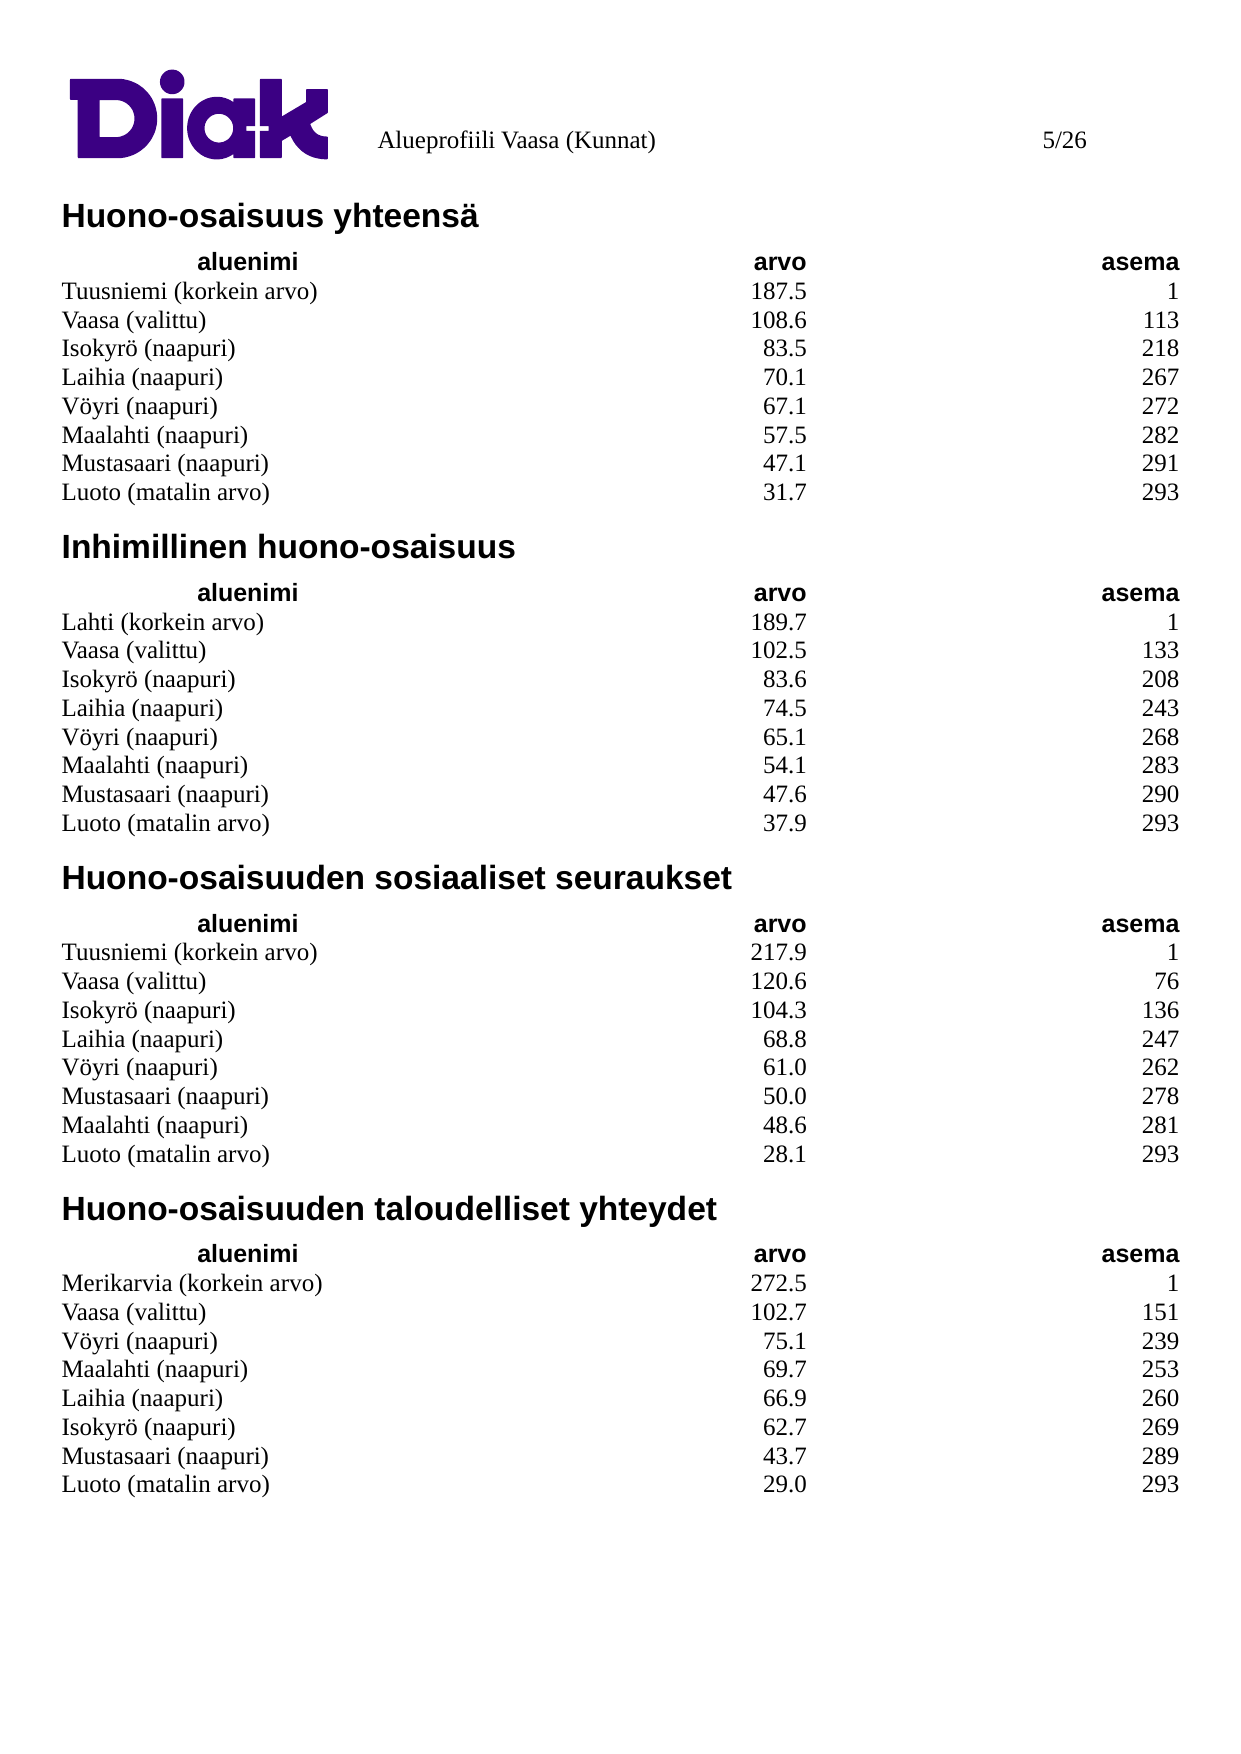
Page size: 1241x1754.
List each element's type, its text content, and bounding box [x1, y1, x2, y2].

table_cell 1 [806, 938, 1179, 966]
table_cell 50.0 [434, 1081, 806, 1110]
table_cell 262 [806, 1053, 1179, 1081]
table_cell Vöyri (naapuri) [61, 391, 434, 420]
table_cell Laihia (naapuri) [61, 1383, 434, 1412]
table_cell 293 [806, 477, 1179, 506]
table_cell Vaasa (valittu) [61, 966, 434, 995]
table_cell 293 [806, 808, 1179, 837]
table_cell Isokyrö (naapuri) [61, 334, 434, 362]
table_cell 282 [806, 420, 1179, 448]
table_cell 61.0 [434, 1053, 806, 1081]
table_cell 269 [806, 1412, 1179, 1441]
table_cell 62.7 [434, 1412, 806, 1441]
table_header aluenimi [61, 578, 434, 607]
table_cell 37.9 [434, 808, 806, 837]
table_header asema [806, 247, 1179, 276]
table_cell 120.6 [434, 966, 806, 995]
table_header arvo [434, 909, 806, 937]
table_header arvo [434, 247, 806, 276]
table_cell 104.3 [434, 995, 806, 1024]
table_cell 102.7 [434, 1297, 806, 1326]
table_cell 1 [806, 1268, 1179, 1297]
table_cell 29.0 [434, 1470, 806, 1498]
table_cell Isokyrö (naapuri) [61, 995, 434, 1024]
table_cell 48.6 [434, 1110, 806, 1139]
table_cell Isokyrö (naapuri) [61, 1412, 434, 1441]
table_cell 293 [806, 1470, 1179, 1498]
table_cell Merikarvia (korkein arvo) [61, 1268, 434, 1297]
subtitle Huono-osaisuuden sosiaaliset seuraukset [61, 858, 1179, 896]
table_cell 70.1 [434, 362, 806, 391]
table_cell 65.1 [434, 722, 806, 751]
table_cell Vaasa (valittu) [61, 305, 434, 333]
table_cell Vaasa (valittu) [61, 1297, 434, 1326]
table_cell 67.1 [434, 391, 806, 420]
table_cell Luoto (matalin arvo) [61, 477, 434, 506]
table_cell 283 [806, 751, 1179, 779]
table_cell Maalahti (naapuri) [61, 420, 434, 448]
table_cell 31.7 [434, 477, 806, 506]
table_cell 151 [806, 1297, 1179, 1326]
table_header aluenimi [61, 1240, 434, 1268]
table_cell 68.8 [434, 1024, 806, 1052]
table_cell Vöyri (naapuri) [61, 722, 434, 751]
table_cell 293 [806, 1139, 1179, 1167]
table_cell Isokyrö (naapuri) [61, 664, 434, 693]
table_cell Mustasaari (naapuri) [61, 1441, 434, 1469]
table_header asema [806, 578, 1179, 607]
table_cell 289 [806, 1441, 1179, 1469]
table_cell 272 [806, 391, 1179, 420]
table_header asema [806, 909, 1179, 937]
subtitle Huono-osaisuuden taloudelliset yhteydet [61, 1188, 1179, 1227]
table_cell 247 [806, 1024, 1179, 1052]
table_cell 133 [806, 636, 1179, 664]
table_cell 47.6 [434, 779, 806, 808]
table_cell 268 [806, 722, 1179, 751]
table_cell Mustasaari (naapuri) [61, 779, 434, 808]
table_cell 1 [806, 276, 1179, 305]
table_cell 1 [806, 607, 1179, 636]
table_cell 136 [806, 995, 1179, 1024]
table_cell Maalahti (naapuri) [61, 1355, 434, 1383]
table_cell 54.1 [434, 751, 806, 779]
table_cell 243 [806, 693, 1179, 722]
table_cell 267 [806, 362, 1179, 391]
table_cell 102.5 [434, 636, 806, 664]
table_cell Maalahti (naapuri) [61, 751, 434, 779]
table_cell Mustasaari (naapuri) [61, 1081, 434, 1110]
table_cell 83.6 [434, 664, 806, 693]
table_cell Lahti (korkein arvo) [61, 607, 434, 636]
table_cell 218 [806, 334, 1179, 362]
table_cell 74.5 [434, 693, 806, 722]
table_cell Vaasa (valittu) [61, 636, 434, 664]
table_header arvo [434, 1240, 806, 1268]
table_header aluenimi [61, 909, 434, 937]
table_cell 47.1 [434, 449, 806, 477]
table_cell Vöyri (naapuri) [61, 1326, 434, 1354]
table_cell Laihia (naapuri) [61, 362, 434, 391]
table_cell Laihia (naapuri) [61, 1024, 434, 1052]
subtitle Inhimillinen huono-osaisuus [61, 527, 1179, 566]
table_cell 291 [806, 449, 1179, 477]
table_cell Tuusniemi (korkein arvo) [61, 938, 434, 966]
table_header aluenimi [61, 247, 434, 276]
table_cell Luoto (matalin arvo) [61, 1470, 434, 1498]
table_cell 69.7 [434, 1355, 806, 1383]
table_cell Mustasaari (naapuri) [61, 449, 434, 477]
table_cell 281 [806, 1110, 1179, 1139]
table_cell 217.9 [434, 938, 806, 966]
table_cell Tuusniemi (korkein arvo) [61, 276, 434, 305]
table_cell 253 [806, 1355, 1179, 1383]
table_cell 108.6 [434, 305, 806, 333]
table_cell 189.7 [434, 607, 806, 636]
table_cell Luoto (matalin arvo) [61, 808, 434, 837]
table_cell 28.1 [434, 1139, 806, 1167]
table_cell 76 [806, 966, 1179, 995]
table_cell 272.5 [434, 1268, 806, 1297]
table_cell Vöyri (naapuri) [61, 1053, 434, 1081]
subtitle Huono-osaisuus yhteensä [61, 196, 1179, 235]
table_cell 260 [806, 1383, 1179, 1412]
table_cell Luoto (matalin arvo) [61, 1139, 434, 1167]
table_cell 290 [806, 779, 1179, 808]
table_cell 66.9 [434, 1383, 806, 1412]
table_header arvo [434, 578, 806, 607]
table_cell 239 [806, 1326, 1179, 1354]
table_cell 75.1 [434, 1326, 806, 1354]
table_cell 208 [806, 664, 1179, 693]
table_cell 278 [806, 1081, 1179, 1110]
table_cell 83.5 [434, 334, 806, 362]
table_cell Maalahti (naapuri) [61, 1110, 434, 1139]
table_cell 113 [806, 305, 1179, 333]
table_cell 57.5 [434, 420, 806, 448]
table_cell Laihia (naapuri) [61, 693, 434, 722]
table_cell 43.7 [434, 1441, 806, 1469]
table_cell 187.5 [434, 276, 806, 305]
table_header asema [806, 1240, 1179, 1268]
